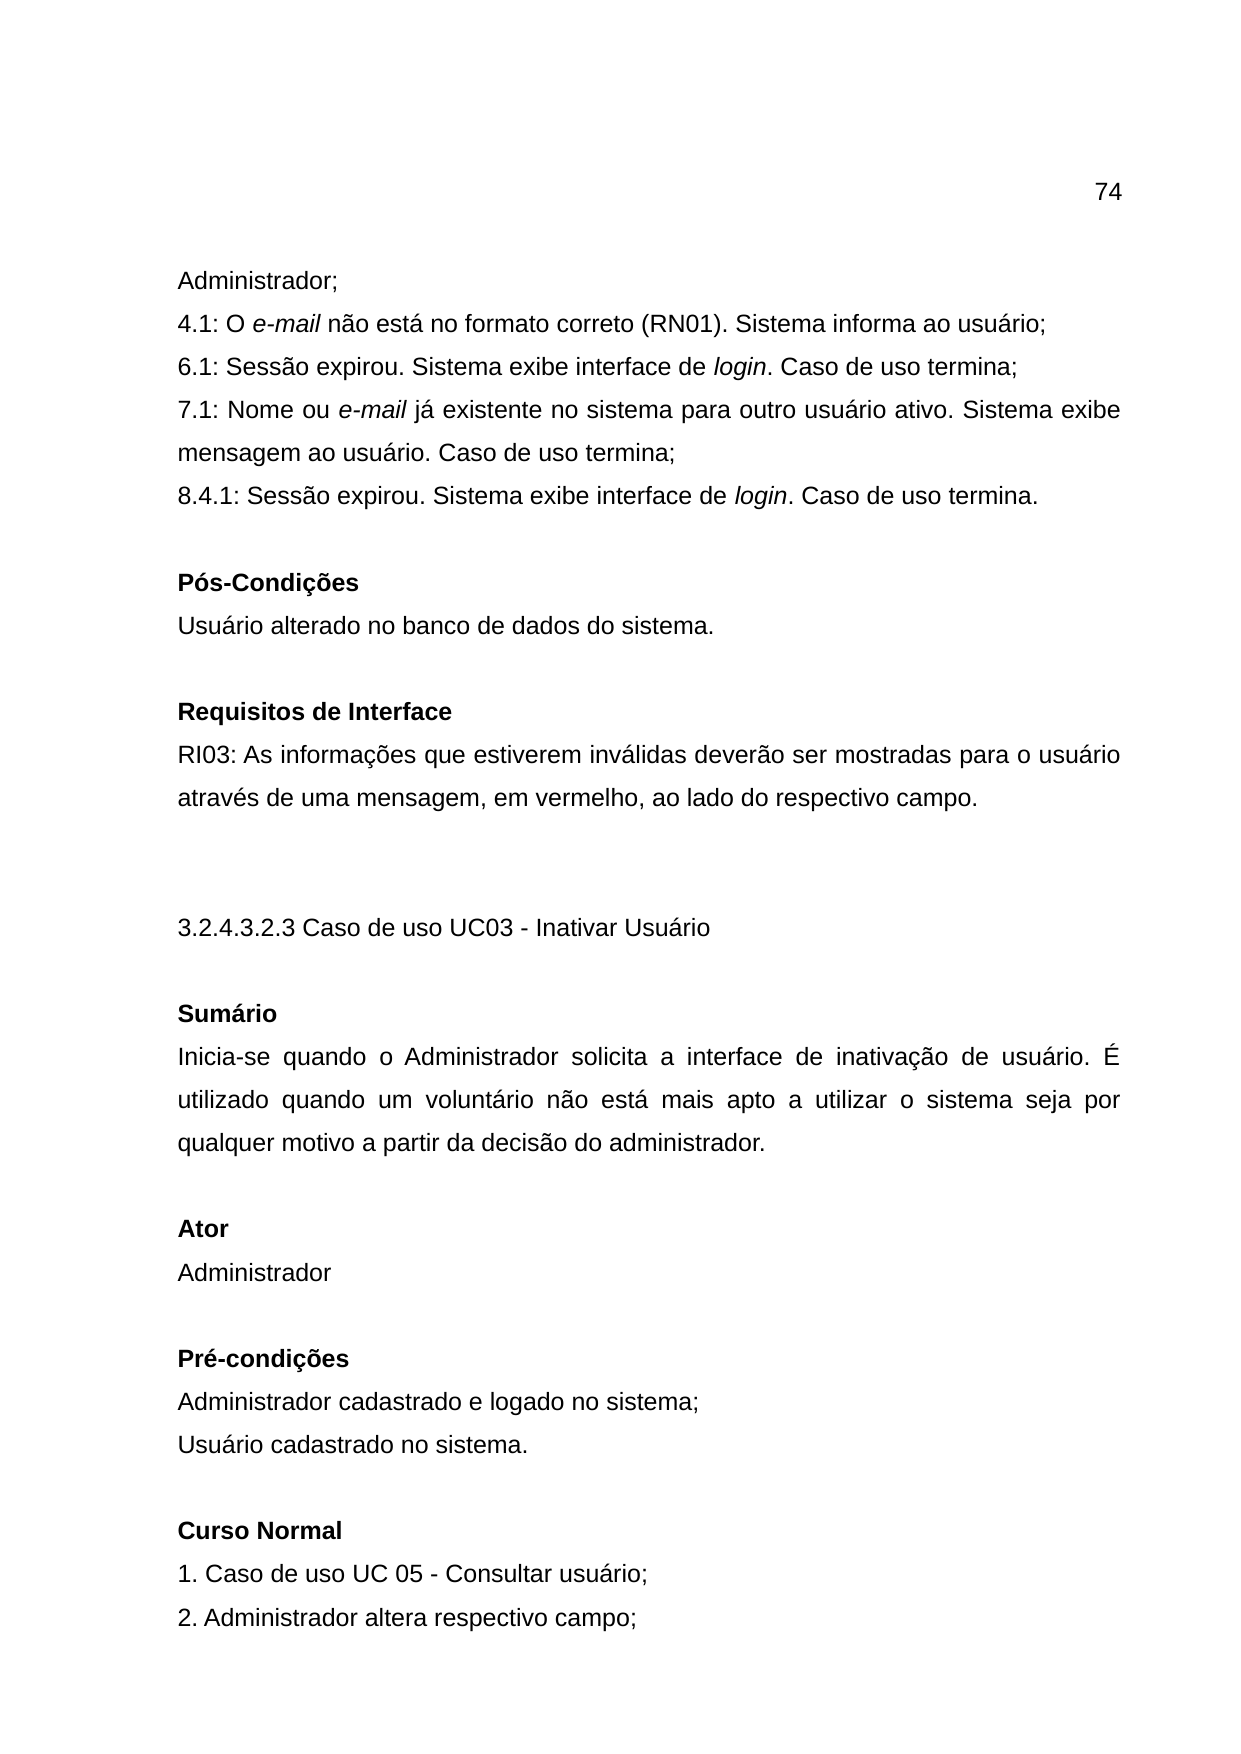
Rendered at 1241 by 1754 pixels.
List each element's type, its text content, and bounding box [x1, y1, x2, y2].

text Requisitos de Interface [177, 697, 1122, 726]
text 1. Caso de uso UC 05 - Consultar usuário; [177, 1559, 1122, 1588]
text Inicia-se quando o Administrador solicita a interface de inativação de usuário. É utilizado quando um voluntário não está mais apto a utilizar o sistema seja por qualquer motivo a partir da decisão do administrador. [177, 1042, 1122, 1157]
text Usuário cadastrado no sistema. [177, 1430, 1122, 1459]
text 6.1: Sessão expirou. Sistema exibe interface de login. Caso de uso termina; [177, 352, 1122, 381]
text Administrador cadastrado e logado no sistema; [177, 1387, 1122, 1416]
text 4.1: O e-mail não está no formato correto (RN01). Sistema informa ao usuário; [177, 309, 1122, 338]
text Sumário [177, 999, 1122, 1028]
text Administrador; [177, 266, 1122, 294]
text 7.1: Nome ou e-mail já existente no sistema para outro usuário ativo. Sistema exibe mensagem ao usuário. Caso de uso termina; [177, 395, 1122, 467]
text 2. Administrador altera respectivo campo; [177, 1603, 1122, 1631]
text 3.2.4.3.2.3 Caso de uso UC03 - Inativar Usuário [177, 913, 1122, 941]
text 8.4.1: Sessão expirou. Sistema exibe interface de login. Caso de uso termina. [177, 481, 1122, 510]
text Pós-Condições [177, 568, 1122, 596]
text Curso Normal [177, 1516, 1122, 1545]
text Usuário alterado no banco de dados do sistema. [177, 611, 1122, 639]
text RI03: As informações que estiverem inválidas deverão ser mostradas para o usuário através de uma mensagem, em vermelho, ao lado do respectivo campo. [177, 740, 1122, 812]
text Ator [177, 1214, 1122, 1243]
text Pré-condições [177, 1344, 1122, 1373]
text Administrador [177, 1258, 1122, 1286]
